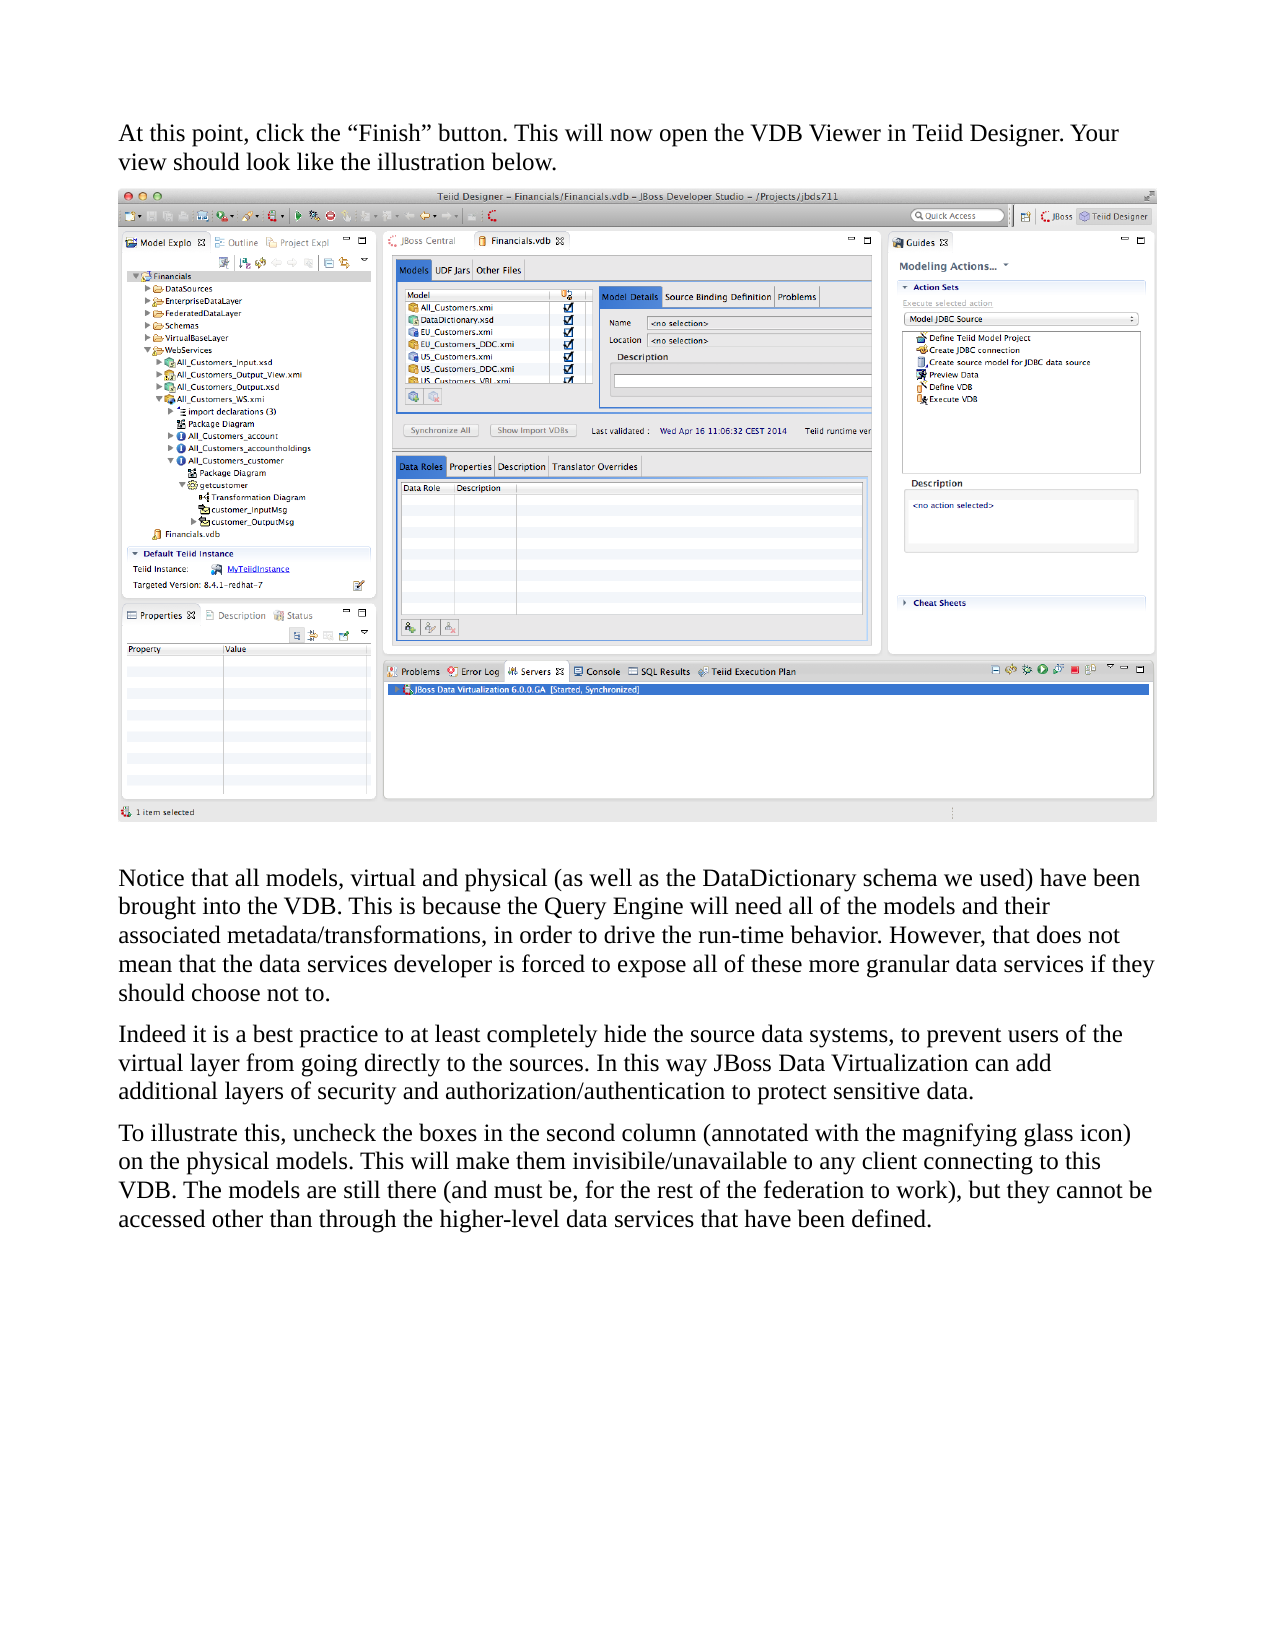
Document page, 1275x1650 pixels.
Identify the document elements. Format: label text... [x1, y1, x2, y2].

text Indeed it is a best practice to at least completely hide the source data systems, to prevent users of the virtual layer from going directly to the sources. In this way JBoss Data Virtualization can add additional layers of security and authorization/authentication to protect sensitive data. [118, 1019, 1157, 1105]
text To illustrate this, uncheck the boxes in the second column (annotated with the magnifying glass icon) on the physical models. This will make them invisibile/unavailable to any client connecting to this VDB. The models are still there (and must be, for the rest of the federation to work), but they cannot be accessed other than through the higher-level data services that have been defined. [118, 1118, 1157, 1233]
text At this point, click the “Finish” button. This will now open the VDB Viewer in Teiid Designer. Your view should look like the illustration below. [118, 118, 1157, 176]
text Notice that all models, virtual and physical (as well as the DataDictionary schema we used) have been brought into the VDB. This is because the Query Engine will need all of the models and their associated metadata/transformations, in order to drive the run-time behavior. However, that does not mean that the data services developer is forced to expose all of these more granular data services if they should choose not to. [118, 863, 1157, 1006]
picture [118, 188, 1157, 822]
